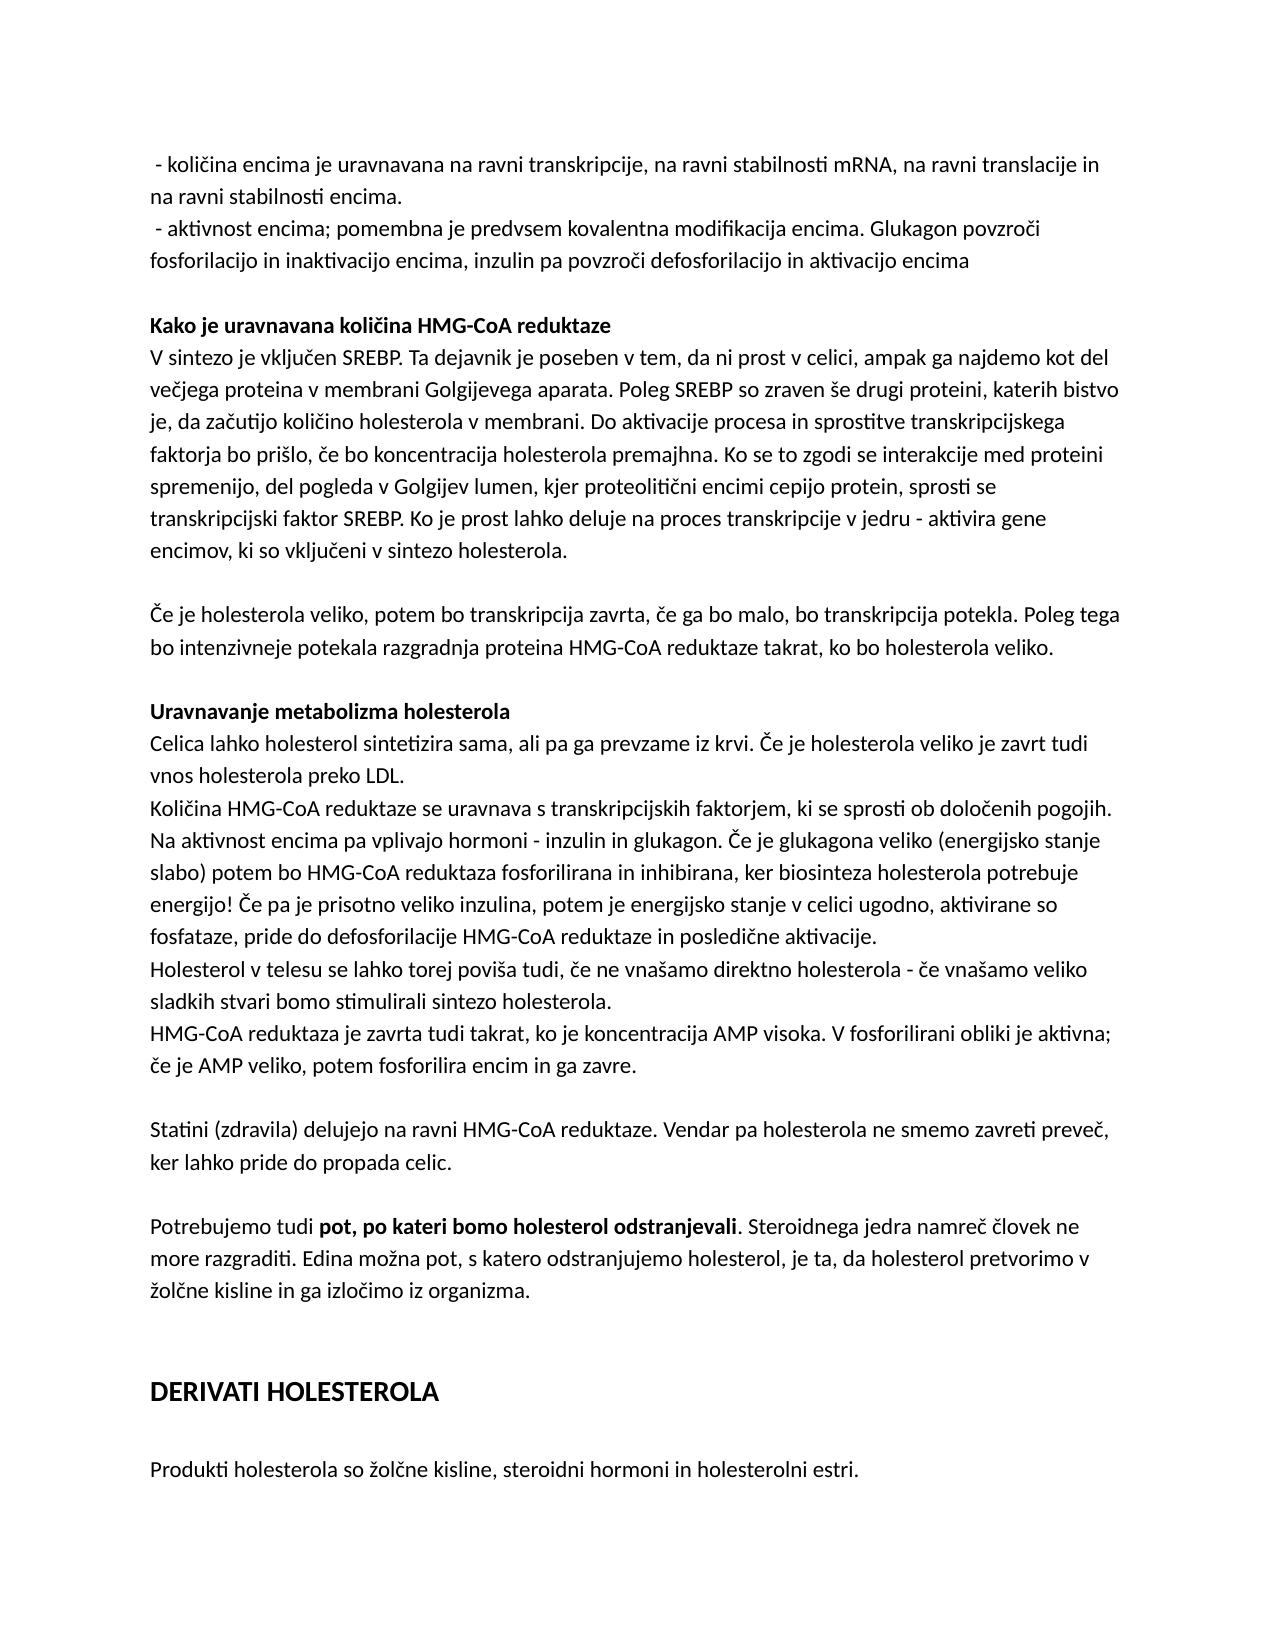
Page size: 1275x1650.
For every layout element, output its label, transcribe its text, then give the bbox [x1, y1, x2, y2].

text HMG-CoA reduktaza je zavrta tudi takrat, ko je koncentracija AMP visoka. V fosforilirani obliki je aktivna; če je AMP veliko, potem fosforilira encim in ga zavre. [150, 1019, 1125, 1079]
text Celica lahko holesterol sintetizira sama, ali pa ga prevzame iz krvi. Če je holesterola veliko je zavrt tudi vnos holesterola preko LDL. [150, 729, 1125, 789]
text Produkti holesterola so žolčne kisline, steroidni hormoni in holesterolni estri. [150, 1455, 1125, 1483]
text Kako je uravnavana količina HMG-CoA reduktaze [150, 311, 1125, 339]
text Holesterol v telesu se lahko torej poviša tudi, če ne vnašamo direktno holesterola - če vnašamo veliko sladkih stvari bomo stimulirali sintezo holesterola. [150, 955, 1125, 1015]
text DERIVATI HOLESTEROLA [150, 1373, 1125, 1409]
text V sintezo je vključen SREBP. Ta dejavnik je poseben v tem, da ni prost v celici, ampak ga najdemo kot del večjega proteina v membrani Golgijevega aparata. Poleg SREBP so zraven še drugi proteini, katerih bistvo je, da začutijo količino holesterola v membrani. Do aktivacije procesa in sprostitve transkripcijskega faktorja bo prišlo, če bo koncentracija holesterola premajhna. Ko se to zgodi se interakcije med proteini spremenijo, del pogleda v Golgijev lumen, kjer proteolitični encimi cepijo protein, sprosti se transkripcijski faktor SREBP. Ko je prost lahko deluje na proces transkripcije v jedru - aktivira gene encimov, ki so vključeni v sintezo holesterola. [150, 343, 1125, 564]
text Količina HMG-CoA reduktaze se uravnava s transkripcijskih faktorjem, ki se sprosti ob določenih pogojih. Na aktivnost encima pa vplivajo hormoni - inzulin in glukagon. Če je glukagona veliko (energijsko stanje slabo) potem bo HMG-CoA reduktaza fosforilirana in inhibirana, ker biosinteza holesterola potrebuje energijo! Če pa je prisotno veliko inzulina, potem je energijsko stanje v celici ugodno, aktivirane so fosfataze, pride do defosforilacije HMG-CoA reduktaze in posledične aktivacije. [150, 794, 1125, 951]
text Če je holesterola veliko, potem bo transkripcija zavrta, če ga bo malo, bo transkripcija potekla. Poleg tega bo intenzivneje potekala razgradnja proteina HMG-CoA reduktaze takrat, ko bo holesterola veliko. [150, 601, 1125, 661]
text - aktivnost encima; pomembna je predvsem kovalentna modifikacija encima. Glukagon povzroči fosforilacijo in inaktivacijo encima, inzulin pa povzroči defosforilacijo in aktivacijo encima [150, 214, 1125, 274]
text Uravnavanje metabolizma holesterola [150, 697, 1125, 725]
text Statini (zdravila) delujejo na ravni HMG-CoA reduktaze. Vendar pa holesterola ne smemo zavreti preveč, ker lahko pride do propada celic. [150, 1116, 1125, 1176]
text - količina encima je uravnavana na ravni transkripcije, na ravni stabilnosti mRNA, na ravni translacije in na ravni stabilnosti encima. [150, 150, 1125, 210]
text Potrebujemo tudi pot, po kateri bomo holesterol odstranjevali. Steroidnega jedra namreč človek ne more razgraditi. Edina možna pot, s katero odstranjujemo holesterol, je ta, da holesterol pretvorimo v žolčne kisline in ga izločimo iz organizma. [150, 1212, 1125, 1304]
